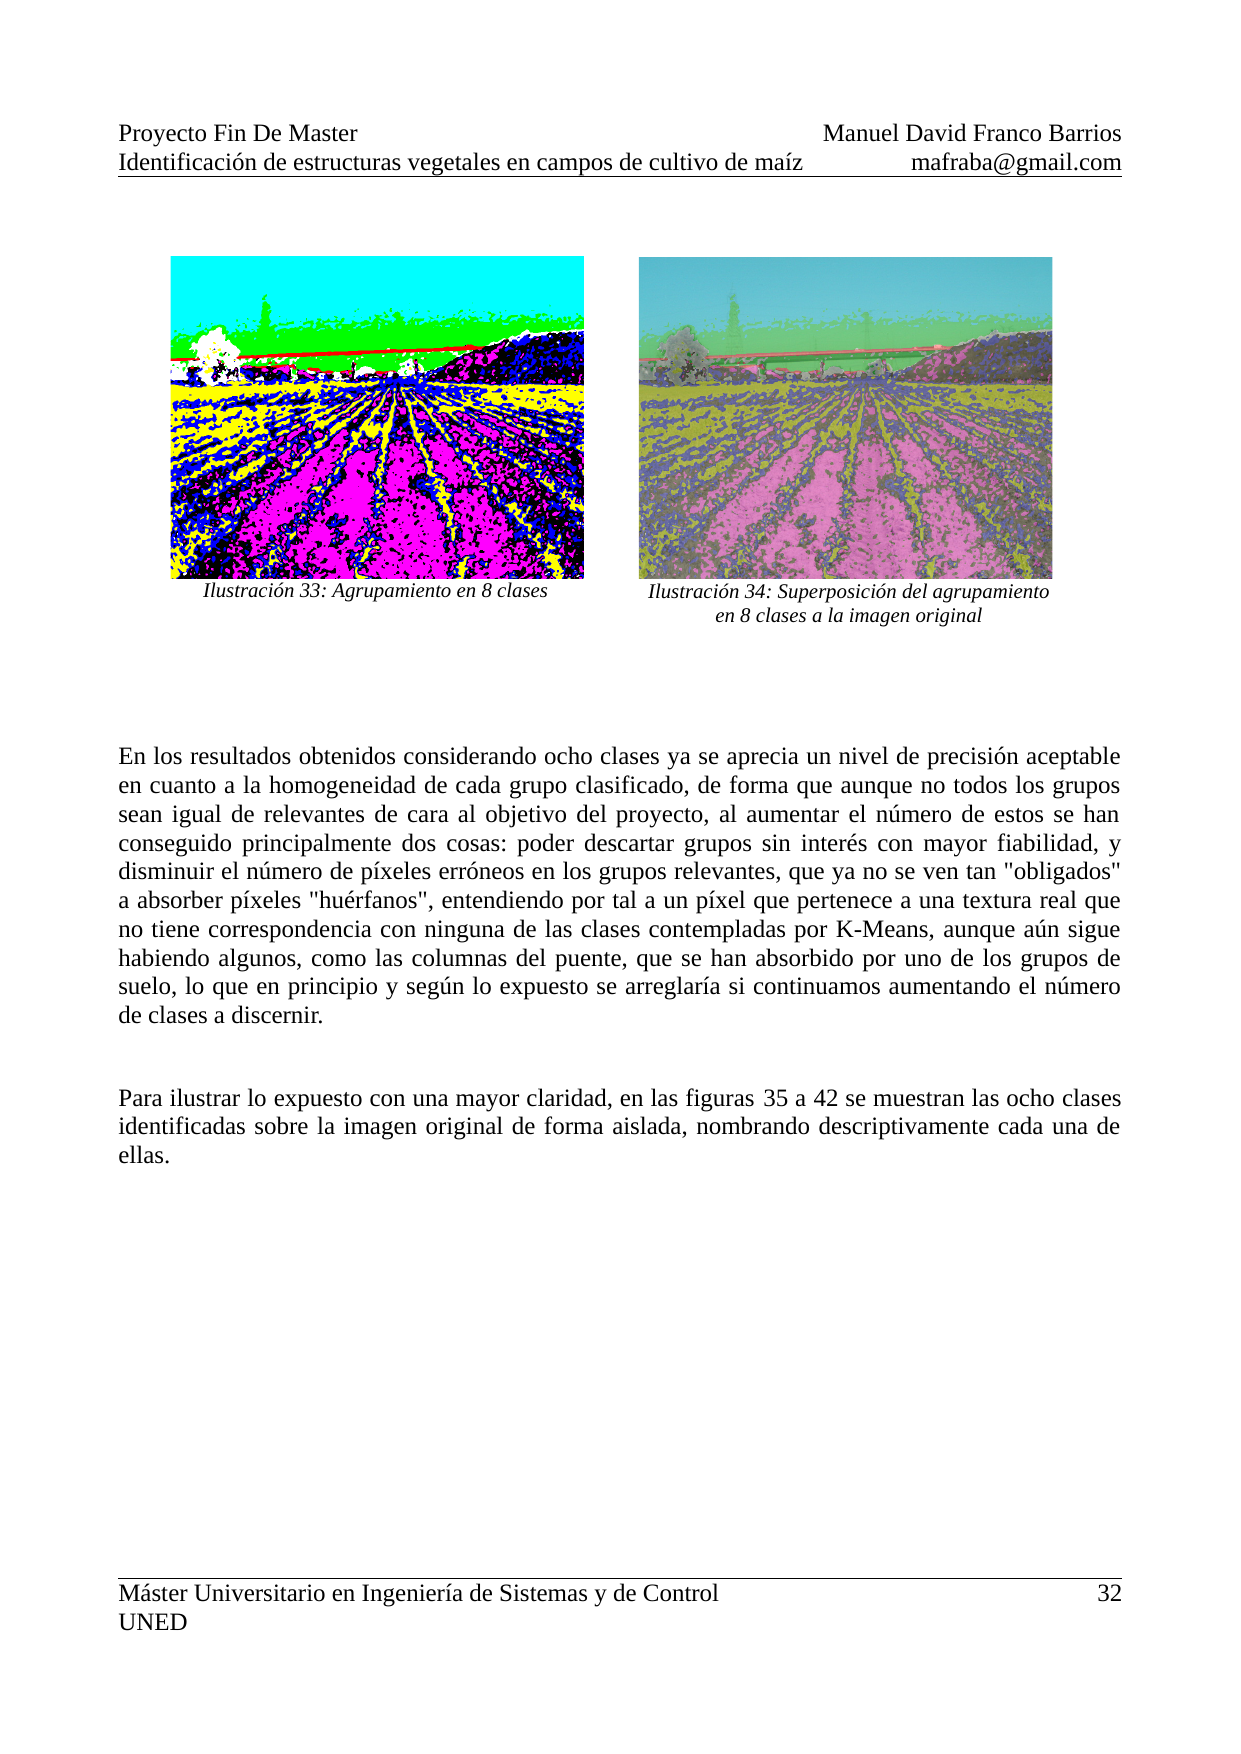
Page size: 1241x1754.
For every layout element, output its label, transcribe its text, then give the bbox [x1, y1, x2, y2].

text Para ilustrar lo expuesto con una mayor claridad, en las figuras 35 a 42 se muestran las ocho clases identificadas sobre la imagen original de forma aislada, nombrando descriptivamente cada una de ellas. [118, 1083, 1122, 1169]
picture [170, 256, 584, 579]
text Ilustración 33: Agrupamiento en 8 clases [171, 579, 582, 602]
text En los resultados obtenidos considerando ocho clases ya se aprecia un nivel de precisión aceptable en cuanto a la homogeneidad de cada grupo clasificado, de forma que aunque no todos los grupos sean igual de relevantes de cara al objetivo del proyecto, al aumentar el número de estos se han conseguido principalmente dos cosas: poder descartar grupos sin interés con mayor fiabilidad, y disminuir el número de píxeles erróneos en los grupos relevantes, que ya no se ven tan "obligados" a absorber píxeles "huérfanos", entendiendo por tal a un píxel que pertenece a una textura real que no tiene correspondencia con ninguna de las clases contempladas por K-Means, aunque aún sigue habiendo algunos, como las columnas del puente, que se han absorbido por uno de los grupos de suelo, lo que en principio y según lo expuesto se arreglaría si continuamos aumentando el número de clases a discernir. [118, 741, 1122, 1029]
picture [638, 257, 1053, 579]
text Ilustración 34: Superposición del agrupamiento en 8 clases a la imagen original [639, 257, 1061, 627]
